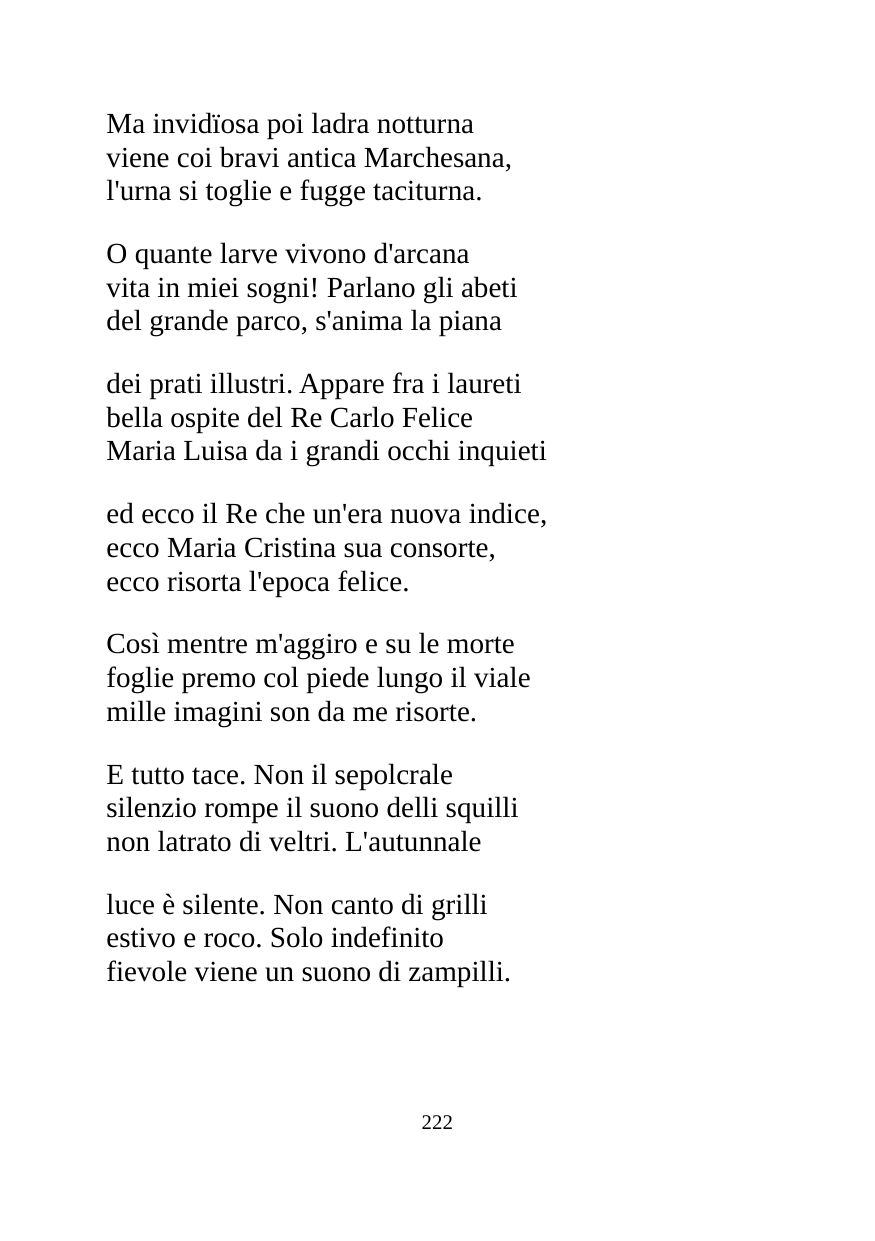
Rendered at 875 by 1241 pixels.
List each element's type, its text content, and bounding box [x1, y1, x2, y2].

text E tutto tace. Non il sepolcrale [106, 757, 768, 790]
text non latrato di veltri. L'autunnale [106, 824, 768, 857]
text O quante larve vivono d'arcana [106, 236, 768, 270]
text dei prati illustri. Appare fra i laureti [106, 366, 768, 400]
text estivo e roco. Solo indefinito [106, 920, 768, 954]
text Maria Luisa da i grandi occhi inquieti [106, 433, 768, 467]
text ecco Maria Cristina sua consorte, [106, 530, 768, 564]
text ed ecco il Re che un'era nuova indice, [106, 497, 768, 530]
text fievole viene un suono di zampilli. [106, 954, 768, 987]
text viene coi bravi antica Marchesana, [106, 140, 768, 173]
text ecco risorta l'epoca felice. [106, 564, 768, 597]
text vita in miei sogni! Parlano gli abeti [106, 270, 768, 303]
text Ma invidïosa poi ladra notturna [106, 106, 768, 140]
text bella ospite del Re Carlo Felice [106, 400, 768, 433]
text l'urna si toglie e fugge taciturna. [106, 173, 768, 207]
text foglie premo col piede lungo il viale [106, 660, 768, 694]
text Così mentre m'aggiro e su le morte [106, 627, 768, 660]
text luce è silente. Non canto di grilli [106, 887, 768, 920]
text del grande parco, s'anima la piana [106, 303, 768, 337]
text silenzio rompe il suono delli squilli [106, 790, 768, 824]
text mille imagini son da me risorte. [106, 694, 768, 727]
